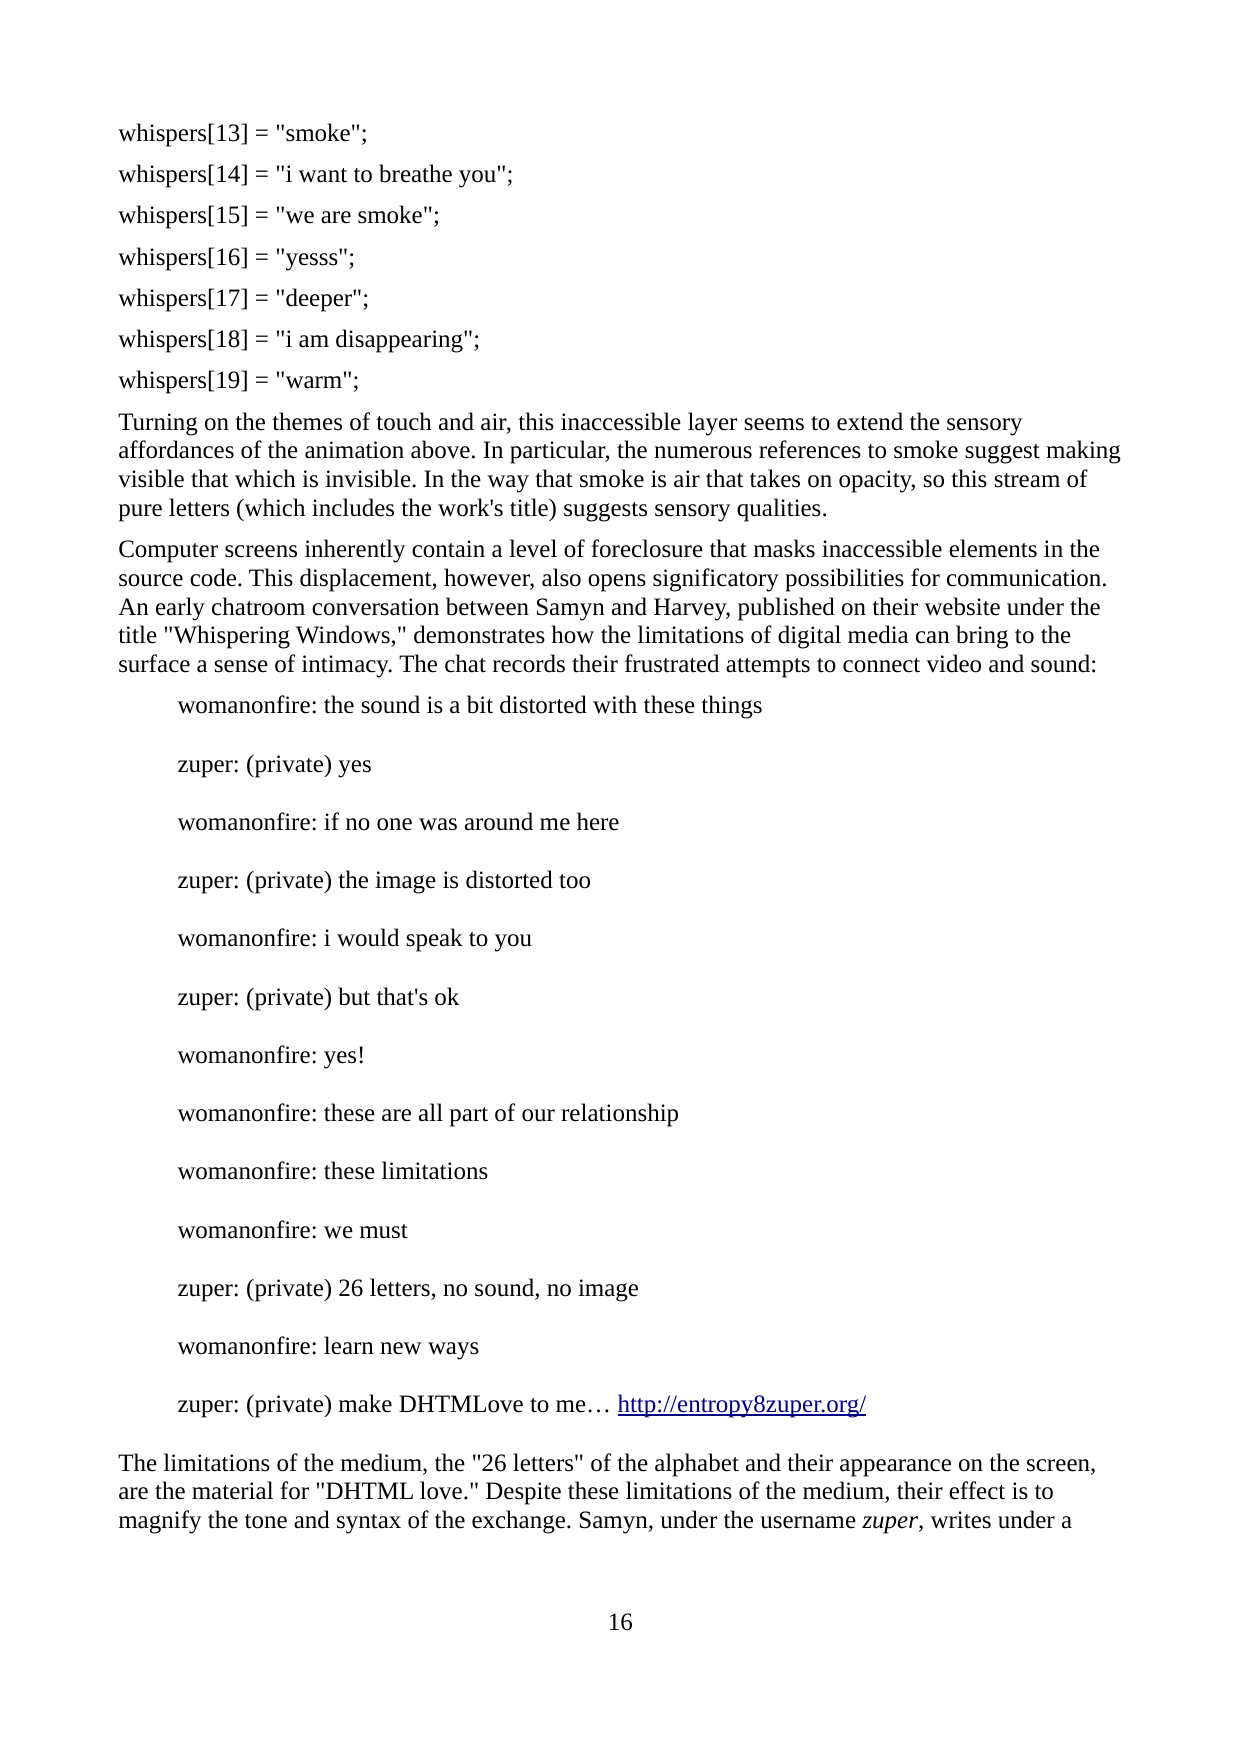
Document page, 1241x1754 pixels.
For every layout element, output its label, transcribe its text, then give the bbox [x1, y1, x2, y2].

text womanonfire: yes! [177, 1040, 1063, 1069]
text womanonfire: learn new ways [177, 1331, 1063, 1360]
text whispers[16] = "yesss"; [118, 242, 1122, 271]
text womanonfire: the sound is a bit distorted with these things [177, 691, 1063, 719]
text womanonfire: i would speak to you [177, 923, 1063, 952]
text whispers[13] = "smoke"; [118, 118, 1122, 147]
text Turning on the themes of touch and air, this inaccessible layer seems to extend the sensory affordances of the animation above. In particular, the numerous references to smoke suggest making visible that which is invisible. In the way that smoke is air that takes on opacity, so this stream of pure letters (which includes the work's title) suggests sensory qualities. [118, 407, 1122, 522]
text womanonfire: these are all part of our relationship [177, 1098, 1063, 1127]
text whispers[15] = "we are smoke"; [118, 201, 1122, 229]
text zuper: (private) but that's ok [177, 982, 1063, 1011]
text whispers[14] = "i want to breathe you"; [118, 159, 1122, 188]
text zuper: (private) 26 letters, no sound, no image [177, 1273, 1063, 1302]
text womanonfire: these limitations [177, 1156, 1063, 1185]
text zuper: (private) yes [177, 749, 1063, 778]
text zuper: (private) make DHTMLove to me… http://entropy8zuper.org/ [177, 1389, 1063, 1418]
text whispers[18] = "i am disappearing"; [118, 324, 1122, 353]
text Computer screens inherently contain a level of foreclosure that masks inaccessible elements in the source code. This displacement, however, also opens significatory possibilities for communication. An early chatroom conversation between Samyn and Harvey, published on their website under the title "Whispering Windows," demonstrates how the limitations of digital media can bring to the surface a sense of intimacy. The chat records their frustrated attempts to connect video and sound: [118, 534, 1122, 678]
text The limitations of the medium, the "26 letters" of the alphabet and their appearance on the screen, are the material for "DHTML love." Despite these limitations of the medium, their effect is to magnify the tone and syntax of the exchange. Samyn, under the username zuper, writes under a [118, 1448, 1122, 1534]
text whispers[17] = "deeper"; [118, 283, 1122, 312]
text zuper: (private) the image is distorted too [177, 865, 1063, 894]
text whispers[19] = "warm"; [118, 366, 1122, 394]
text womanonfire: if no one was around me here [177, 807, 1063, 836]
text womanonfire: we must [177, 1215, 1063, 1243]
